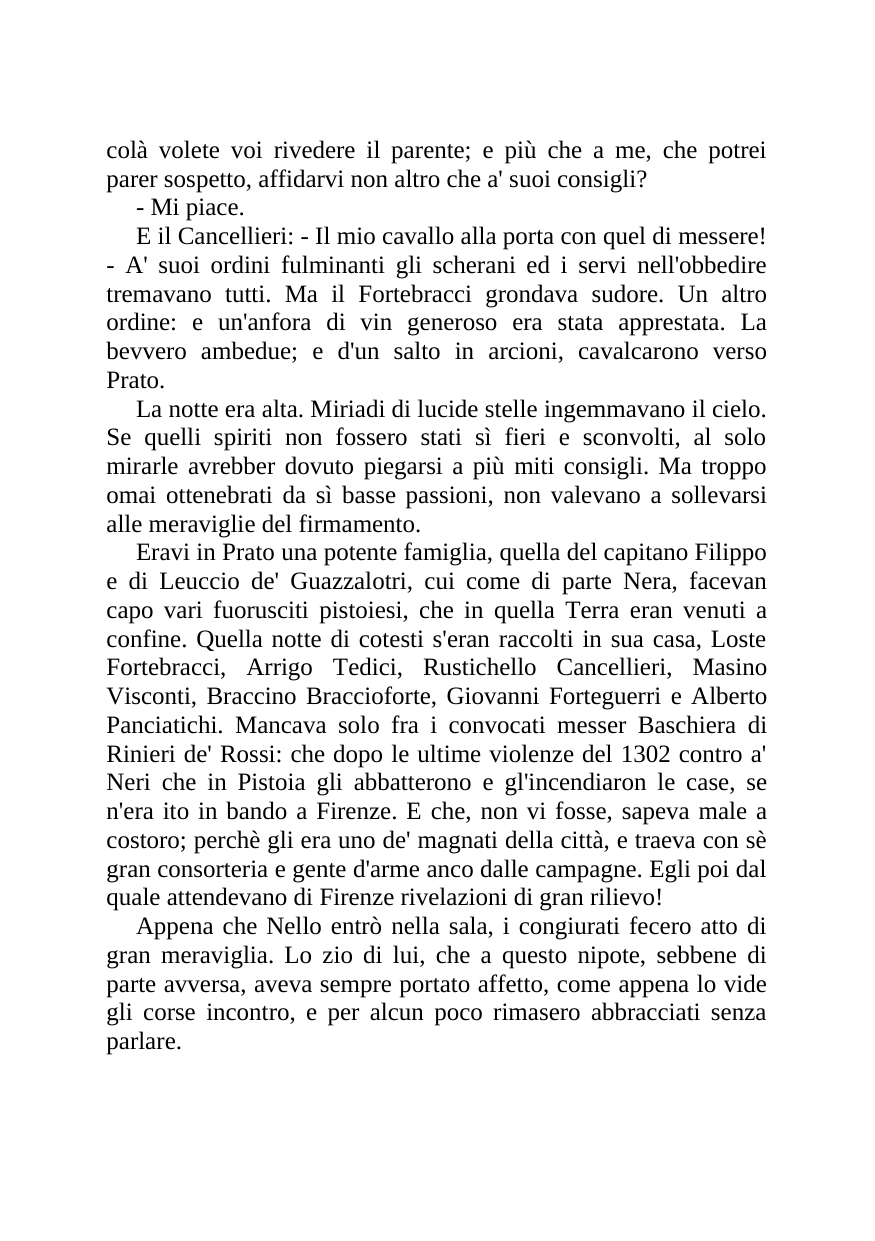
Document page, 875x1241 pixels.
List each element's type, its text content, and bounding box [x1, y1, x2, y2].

text La notte era alta. Miriadi di lucide stelle ingemmavano il cielo. Se quelli spiriti non fossero stati sì fieri e sconvolti, al solo mirarle avrebber dovuto piegarsi a più miti consigli. Ma troppo omai ottenebrati da sì basse passioni, non valevano a sollevarsi alle meraviglie del firmamento. [106, 394, 768, 537]
text E il Cancellieri: - Il mio cavallo alla porta con quel di messere! - A' suoi ordini fulminanti gli scherani ed i servi nell'obbedire tremavano tutti. Ma il Fortebracci grondava sudore. Un altro ordine: e un'anfora di vin generoso era stata apprestata. La bevvero ambedue; e d'un salto in arcioni, cavalcarono verso Prato. [106, 221, 768, 394]
text - Mi piace. [106, 192, 768, 221]
text Eravi in Prato una potente famiglia, quella del capitano Filippo e di Leuccio de' Guazzalotri, cui come di parte Nera, facevan capo vari fuorusciti pistoiesi, che in quella Terra eran venuti a confine. Quella notte di cotesti s'eran raccolti in sua casa, Loste Fortebracci, Arrigo Tedici, Rustichello Cancellieri, Masino Visconti, Braccino Braccioforte, Giovanni Forteguerri e Alberto Panciatichi. Mancava solo fra i convocati messer Baschiera di Rinieri de' Rossi: che dopo le ultime violenze del 1302 contro a' Neri che in Pistoia gli abbatterono e gl'incendiaron le case, se n'era ito in bando a Firenze. E che, non vi fosse, sapeva male a costoro; perchè gli era uno de' magnati della città, e traeva con sè gran consorteria e gente d'arme anco dalle campagne. Egli poi dal quale attendevano di Firenze rivelazioni di gran rilievo! [106, 537, 768, 911]
text colà volete voi rivedere il parente; e più che a me, che potrei parer sospetto, affidarvi non altro che a' suoi consigli? [106, 135, 768, 192]
text Appena che Nello entrò nella sala, i congiurati fecero atto di gran meraviglia. Lo zio di lui, che a questo nipote, sebbene di parte avversa, aveva sempre portato affetto, come appena lo vide gli corse incontro, e per alcun poco rimasero abbracciati senza parlare. [106, 911, 768, 1055]
